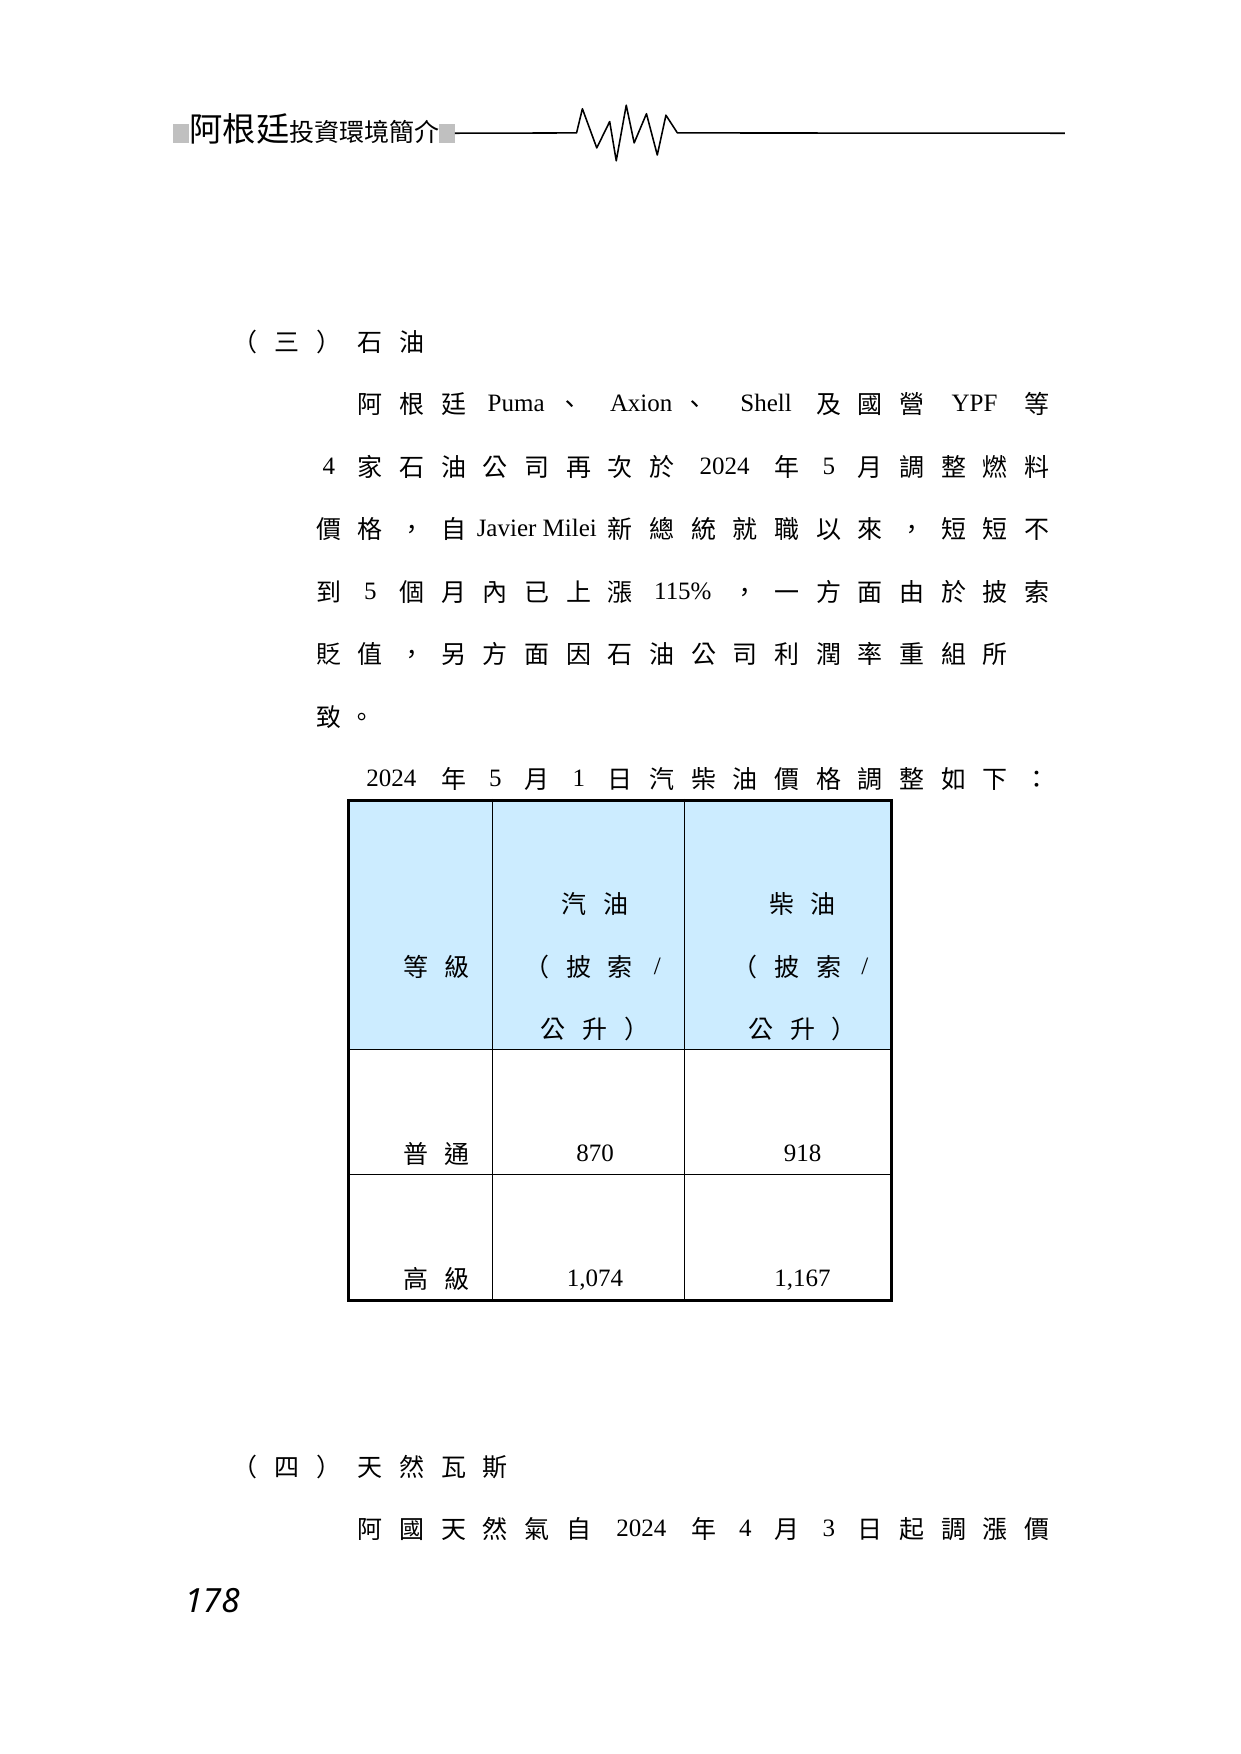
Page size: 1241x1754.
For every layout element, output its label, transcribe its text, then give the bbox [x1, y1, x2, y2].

table_cell 1,167 [685, 1175, 890, 1299]
text 阿根廷Puma、Axion、Shell及國營YPF等4家石油公司再次於2024年5月調整燃料價格，自Javier Milei新總統就職以來，短短不到5個月內已上漲115%，一方面由於披索貶值，另方面因石油公司利潤率重組所致。 [281, 361, 1058, 736]
text 阿國天然氣自2024年4月3日起調漲價 [281, 1486, 1058, 1549]
text 2024年5月1日汽柴油價格調整如下： [281, 736, 1058, 799]
text （三）石油 [207, 299, 1058, 361]
table_header 柴油 （披索/公升） [685, 802, 890, 1049]
table_cell 918 [685, 1050, 890, 1174]
table_cell 870 [493, 1050, 684, 1174]
table_cell 1,074 [493, 1175, 684, 1299]
table_header 汽油 （披索/公升） [493, 802, 684, 1049]
text （四）天然瓦斯 [207, 1424, 1058, 1486]
table_cell 普通 [350, 1050, 492, 1174]
table_header 等級 [350, 802, 492, 1049]
table_cell 高級 [350, 1175, 492, 1299]
